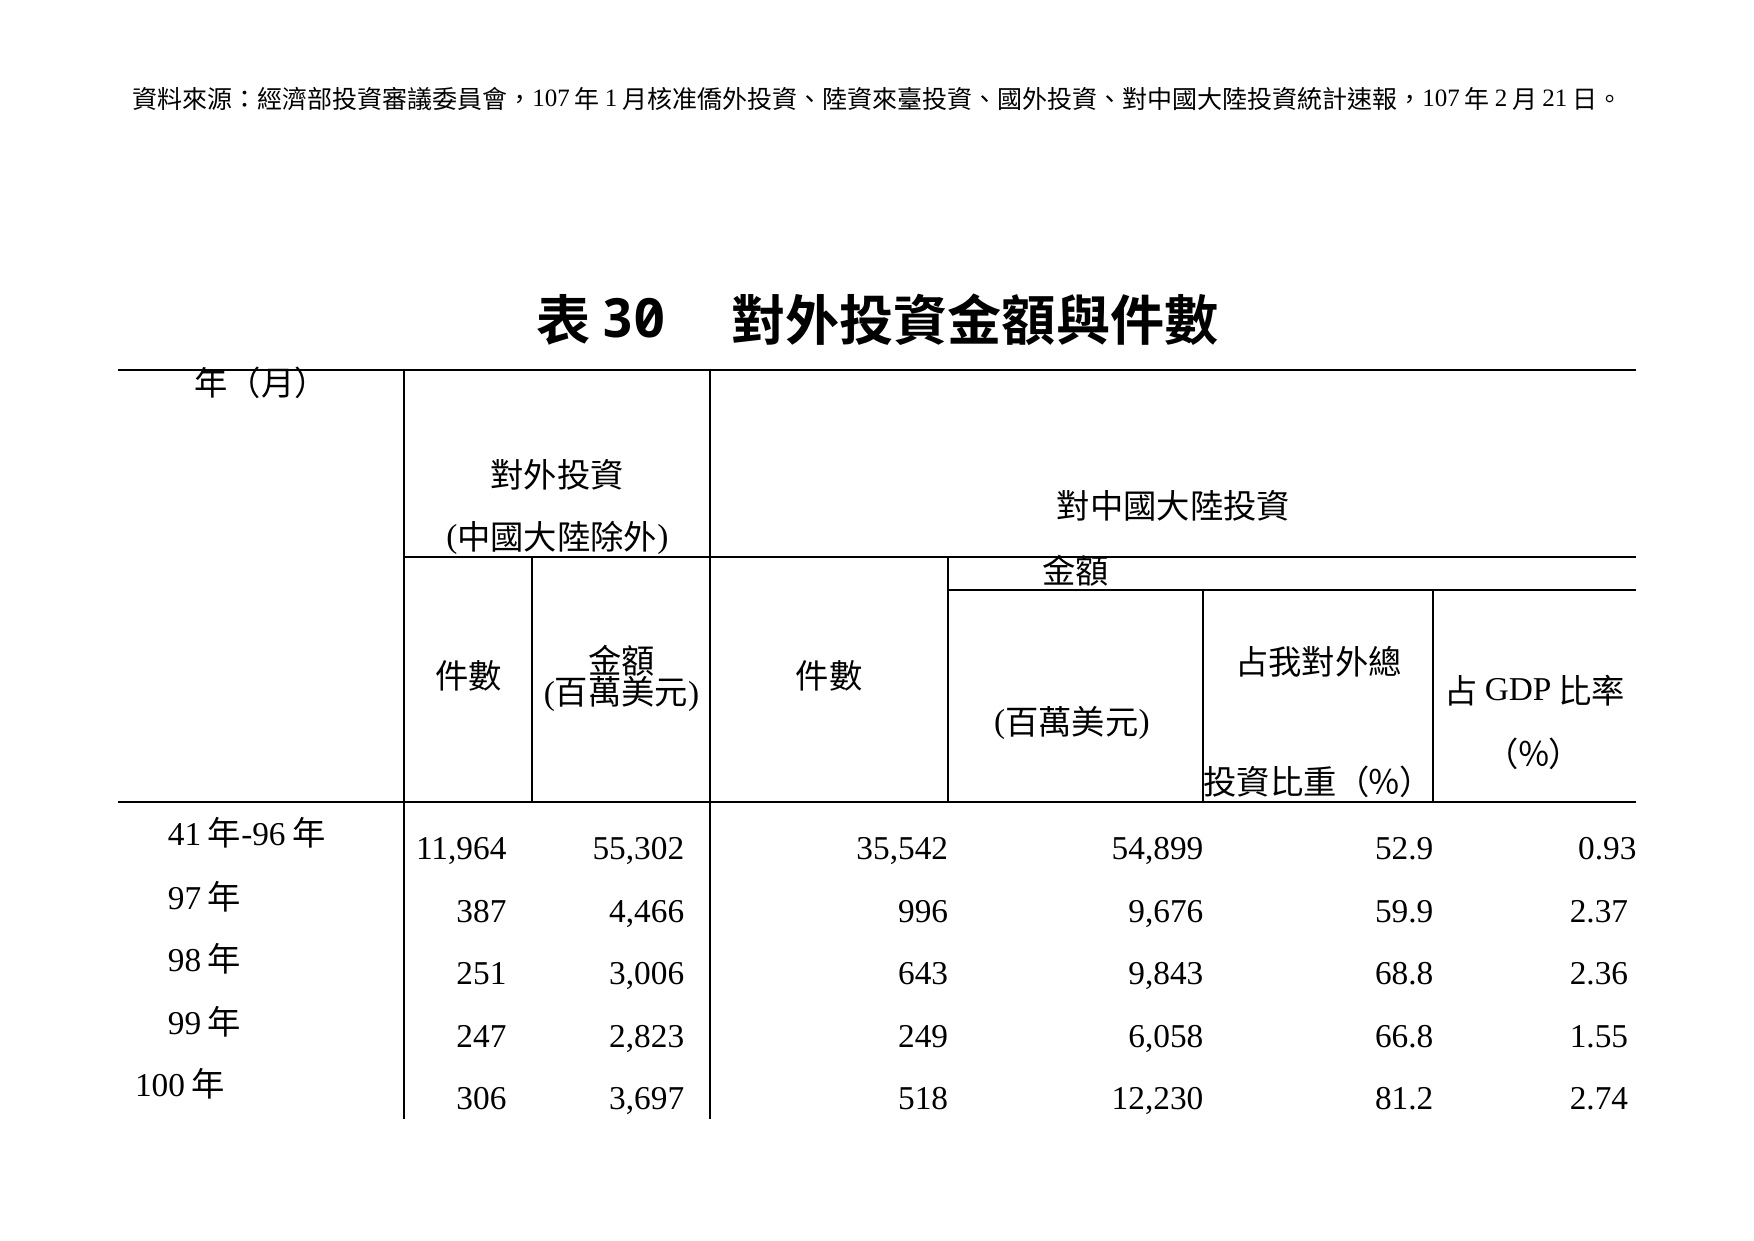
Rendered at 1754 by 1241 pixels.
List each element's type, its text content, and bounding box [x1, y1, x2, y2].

table_cell 99年 [118, 994, 403, 1056]
table_cell 247 [405, 994, 532, 1056]
table_cell 518 [711, 1056, 948, 1118]
table_cell 占GDP比率 （％） [1434, 591, 1636, 801]
table_cell 996 [711, 869, 948, 931]
table_cell 11,964 [405, 803, 532, 868]
table_cell 66.8 [1203, 994, 1433, 1056]
table_cell 3,697 [532, 1056, 709, 1118]
table_cell 2,823 [532, 994, 709, 1056]
table_cell 0.93 [1433, 803, 1636, 868]
table_cell 306 [405, 1056, 532, 1118]
table_cell 4,466 [532, 869, 709, 931]
subtitle 表30 對外投資金額與件數 [118, 243, 1636, 368]
table_cell 6,058 [948, 994, 1203, 1056]
table_cell 249 [711, 994, 948, 1056]
table_cell 54,899 [948, 803, 1203, 868]
table_cell 59.9 [1203, 869, 1433, 931]
table_cell 件數 [405, 558, 531, 801]
table_cell 2.37 [1433, 869, 1636, 931]
table_cell 3,006 [532, 931, 709, 993]
table_cell 100年 [118, 1056, 403, 1118]
table_cell 387 [405, 869, 532, 931]
table_cell (百萬美元) [949, 591, 1202, 801]
table_cell 41年-96年 [118, 803, 403, 868]
table_header 年（月） [118, 371, 403, 801]
table_cell [1433, 558, 1636, 589]
table_cell 643 [711, 931, 948, 993]
table_cell 97年 [118, 869, 403, 931]
table_cell 251 [405, 931, 532, 993]
table_cell 金額 [949, 558, 1203, 589]
table_cell [1203, 558, 1433, 589]
table_cell 12,230 [948, 1056, 1203, 1118]
table_cell 2.74 [1433, 1056, 1636, 1118]
table_cell 55,302 [532, 803, 709, 868]
table_cell 81.2 [1203, 1056, 1433, 1118]
table_cell 68.8 [1203, 931, 1433, 993]
table_cell 52.9 [1203, 803, 1433, 868]
table_cell 9,843 [948, 931, 1203, 993]
table_cell 98年 [118, 931, 403, 993]
table_cell 9,676 [948, 869, 1203, 931]
table_cell 占我對外總 投資比重（％） [1204, 591, 1432, 801]
text 資料來源：經濟部投資審議委員會，107年1月核准僑外投資、陸資來臺投資、國外投資、對中國大陸投資統計速報，107年2月21日。 [118, 56, 1636, 118]
table_cell 金額 (百萬美元) [533, 558, 709, 801]
table_cell 2.36 [1433, 931, 1636, 993]
table_cell 35,542 [711, 803, 948, 868]
table_header 對中國大陸投資 [711, 371, 1636, 556]
table_header 對外投資 (中國大陸除外) [405, 371, 709, 556]
table_cell 件數 [711, 558, 947, 801]
table_cell 1.55 [1433, 994, 1636, 1056]
